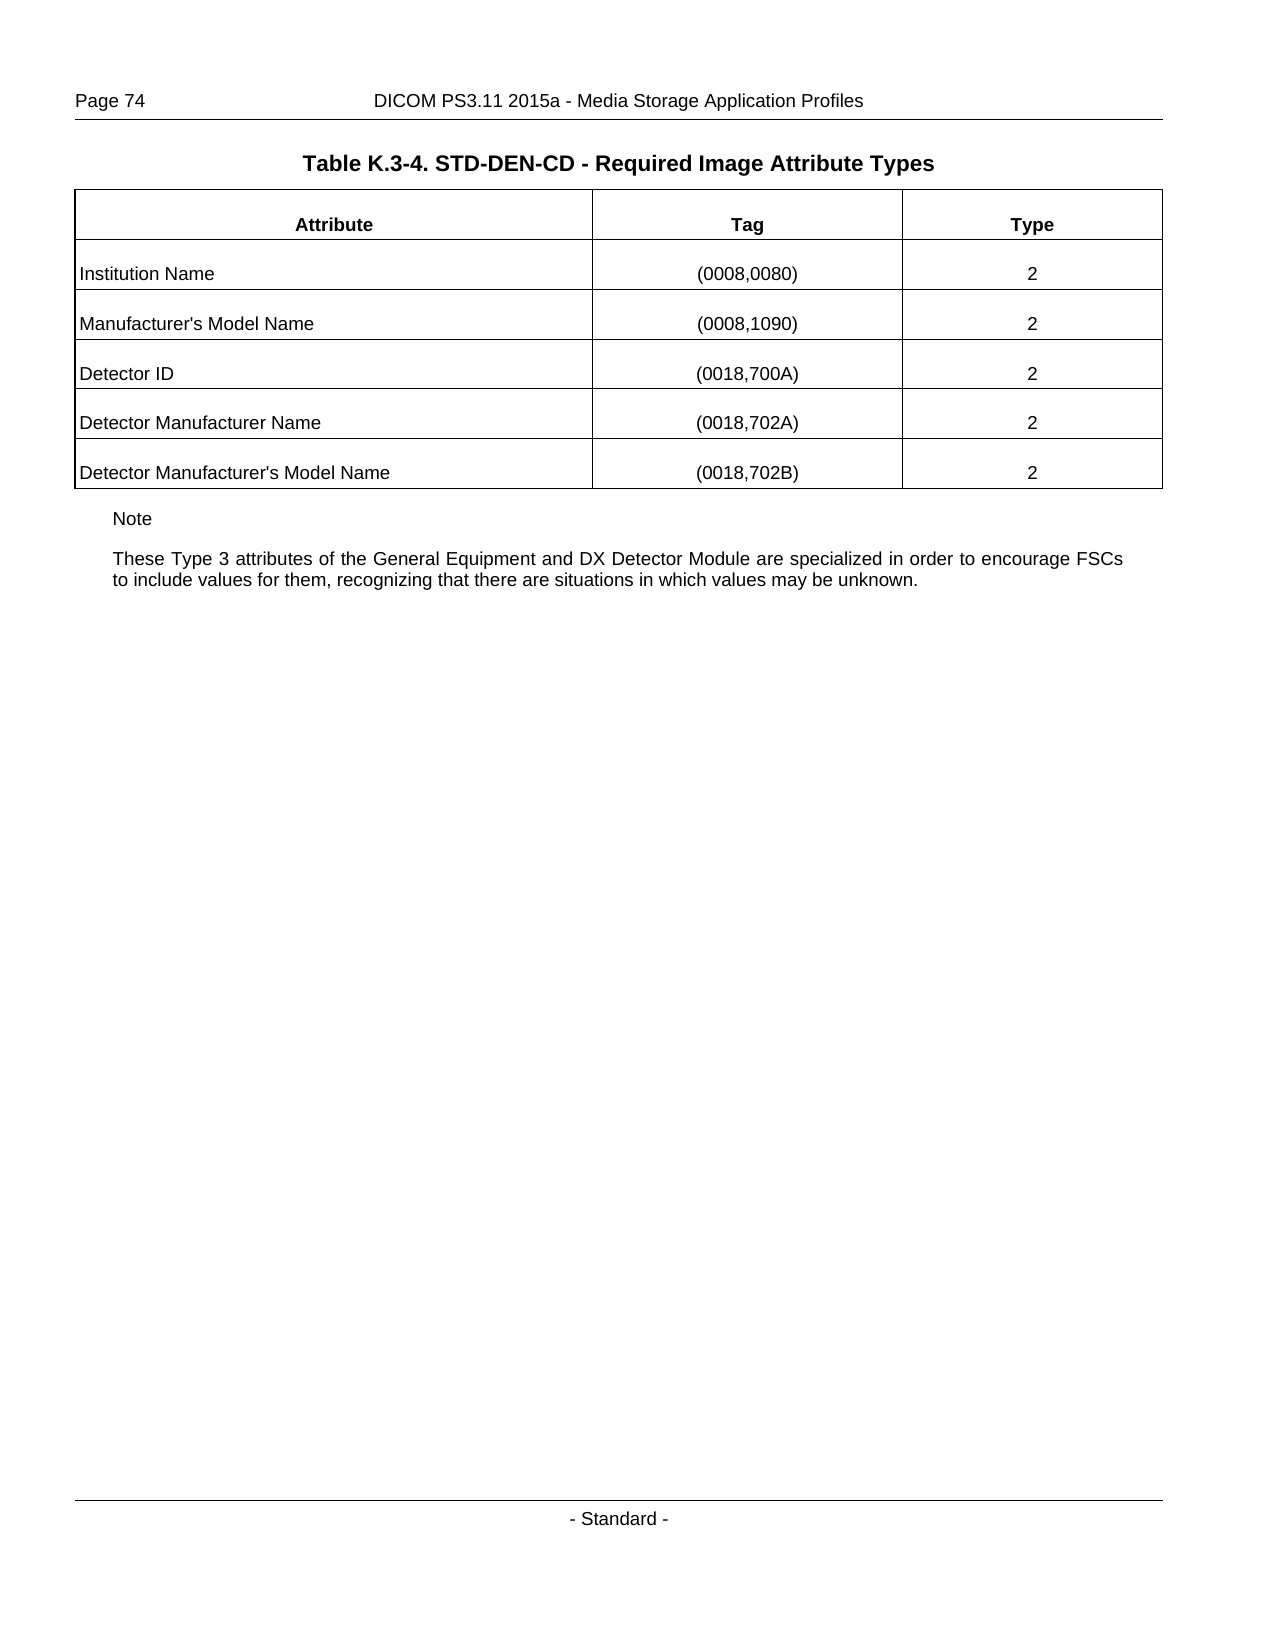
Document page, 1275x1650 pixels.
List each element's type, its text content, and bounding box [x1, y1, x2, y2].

table_cell 2 [903, 340, 1162, 388]
text These Type 3 attributes of the General Equipment and DX Detector Module are specialized in order to encourage FSCs to include values for them, recognizing that there are situations in which values may be unknown. [112, 548, 1125, 591]
table_cell Manufacturer's Model Name [76, 290, 592, 338]
table_cell 2 [903, 240, 1162, 289]
table_cell (0018,702A) [593, 389, 902, 438]
table_cell Institution Name [76, 240, 592, 289]
table_header Tag [593, 190, 902, 239]
table_cell Detector Manufacturer Name [76, 389, 592, 438]
table_cell (0008,0080) [593, 240, 902, 289]
table_cell (0008,1090) [593, 290, 902, 338]
table_header Attribute [76, 190, 592, 239]
table_header Type [903, 190, 1162, 239]
table_cell 2 [903, 439, 1162, 487]
table_cell (0018,702B) [593, 439, 902, 487]
text Note [112, 507, 1125, 529]
table_cell 2 [903, 389, 1162, 438]
table_cell Detector Manufacturer's Model Name [76, 439, 592, 487]
table_cell Detector ID [76, 340, 592, 388]
table_cell (0018,700A) [593, 340, 902, 388]
table_cell 2 [903, 290, 1162, 338]
text Table K.3-4. STD-DEN-CD - Required Image Attribute Types [75, 150, 1162, 176]
